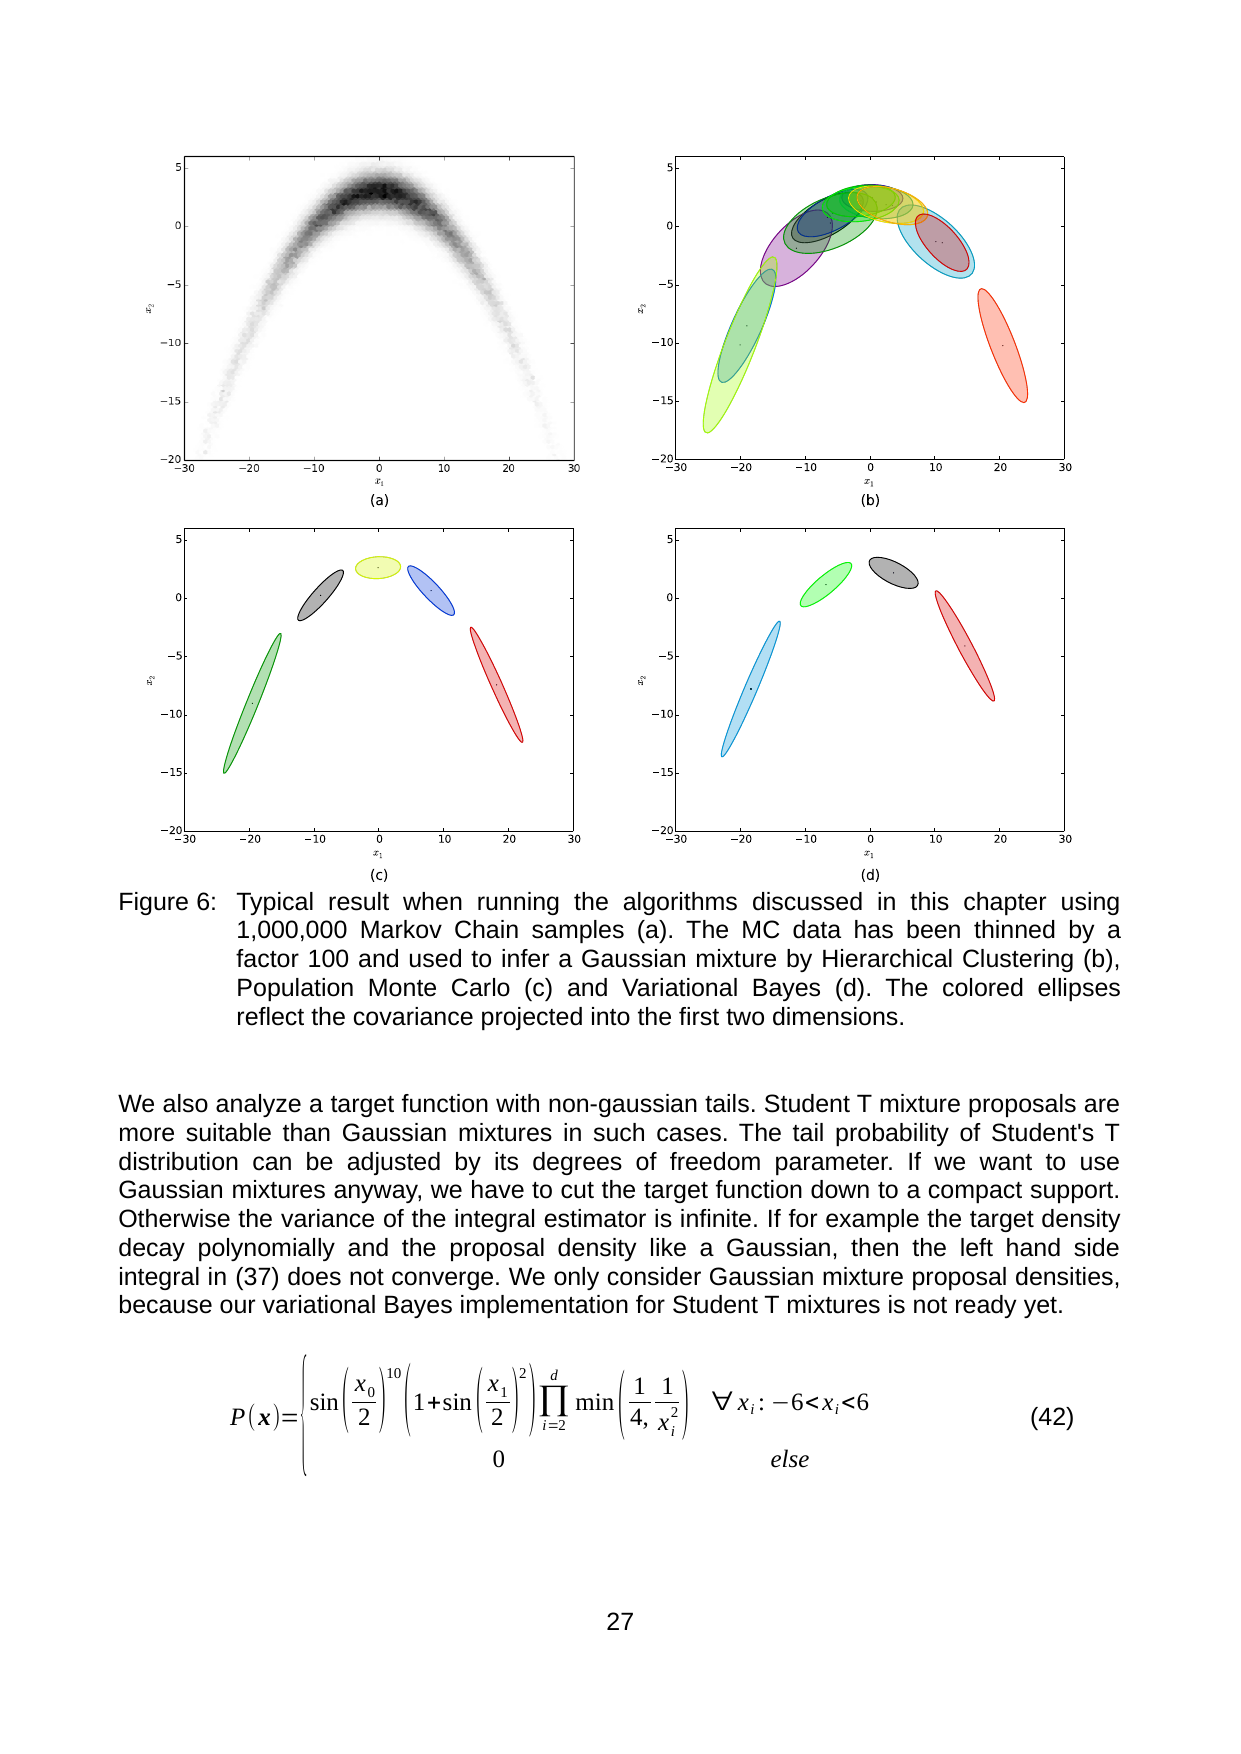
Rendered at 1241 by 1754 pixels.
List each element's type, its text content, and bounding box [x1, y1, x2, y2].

table_header [217, 1348, 1024, 1484]
table_header (42) [1024, 1348, 1123, 1484]
text We also analyze a target function with non-gaussian tails. Student T mixture proposals are more suitable than Gaussian mixtures in such cases. The tail probability of Student's T distribution can be adjusted by its degrees of freedom parameter. If we want to use Gaussian mixtures anyway, we have to cut the target function down to a compact support. Otherwise the variance of the integral estimator is infinite. If for example the target density decay polynomially and the proposal density like a Gaussian, then the left hand side integral in (37) does not converge. We only consider Gaussian mixture proposal densities, because our variational Bayes implementation for Student T mixtures is not ready yet. [118, 1089, 1122, 1319]
table_header [118, 1348, 217, 1484]
text Figure 6: Typical result when running the algorithms discussed in this chapter using 1,000,000 Markov Chain samples (a). The MC data has been thinned by a factor 100 and used to infer a Gaussian mixture by Hierarchical Clustering (b), Population Monte Carlo (c) and Variational Bayes (d). The colored ellipses reflect the covariance projected into the first two dimensions. [118, 883, 1122, 1030]
